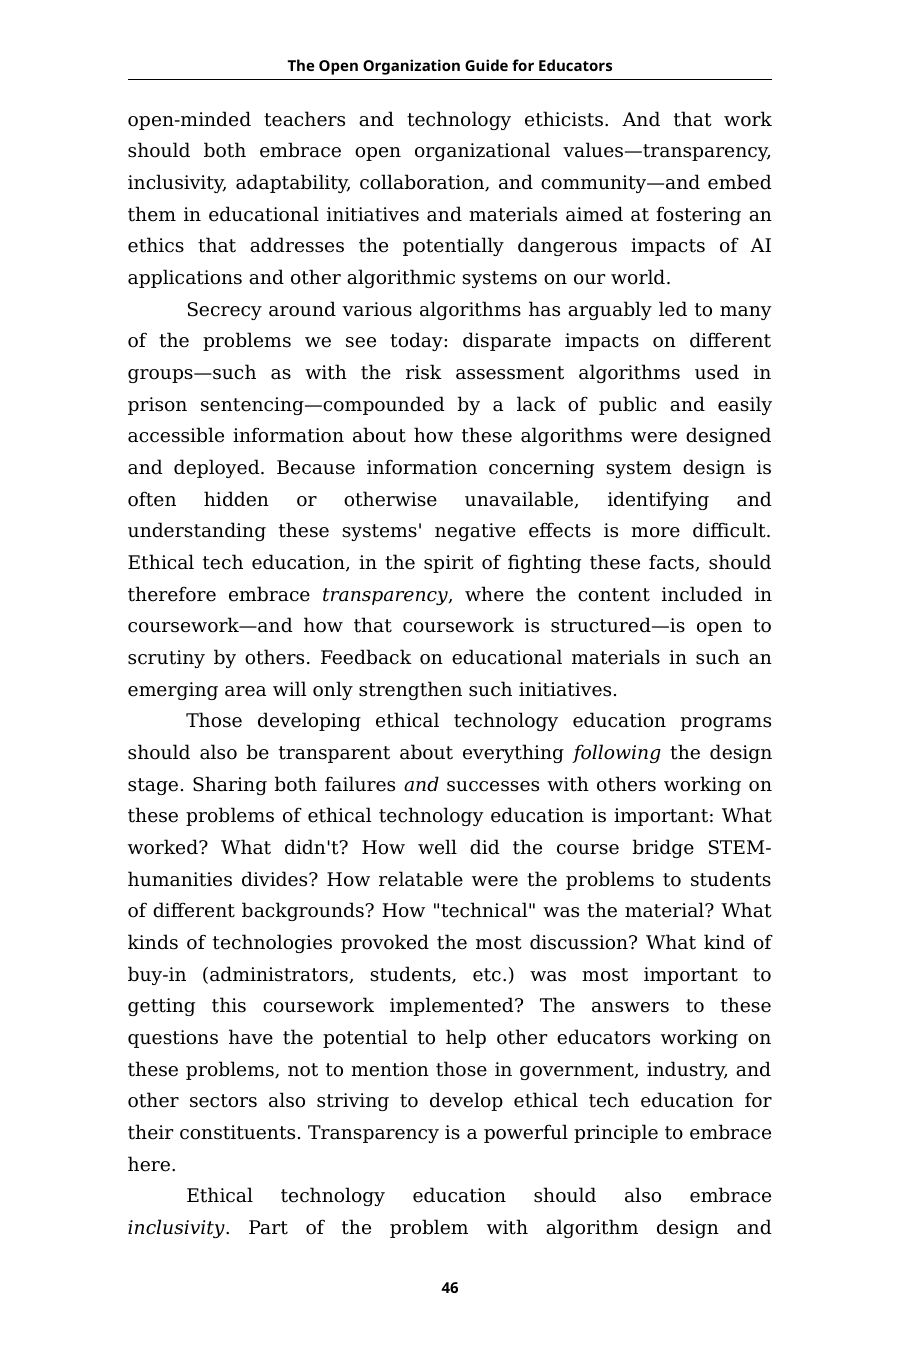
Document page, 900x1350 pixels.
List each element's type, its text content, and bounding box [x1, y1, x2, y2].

text Those developing ethical technology education programs should also be transparent about everything following the design stage. Sharing both failures and successes with others working on these problems of ethical technology education is important: What worked? What didn't? How well did the course bridge STEM-humanities divides? How relatable were the problems to students of different backgrounds? How "technical" was the material? What kinds of technologies provoked the most discussion? What kind of buy-in (administrators, students, etc.) was most important to getting this coursework implemented? The answers to these questions have the potential to help other educators working on these problems, not to mention those in government, industry, and other sectors also striving to develop ethical tech education for their constituents. Transparency is a powerful principle to embrace here. [127, 710, 772, 1176]
text Ethical technology education should also embrace inclusivity. Part of the problem with algorithm design and [127, 1185, 772, 1239]
text open-minded teachers and technology ethicists. And that work should both embrace open organizational values—transparency, inclusivity, adaptability, collaboration, and community—and embed them in educational initiatives and materials aimed at fostering an ethics that addresses the potentially dangerous impacts of AI applications and other algorithmic systems on our world. [127, 109, 772, 289]
text Secrecy around various algorithms has arguably led to many of the problems we see today: disparate impacts on different groups—such as with the risk assessment algorithms used in prison sentencing—compounded by a lack of public and easily accessible information about how these algorithms were designed and deployed. Because information concerning system design is often hidden or otherwise unavailable, identifying and understanding these systems' negative effects is more difficult. Ethical tech education, in the spirit of fighting these facts, should therefore embrace transparency, where the content included in coursework—and how that coursework is structured—is open to scrutiny by others. Feedback on educational materials in such an emerging area will only strengthen such initiatives. [127, 299, 772, 701]
